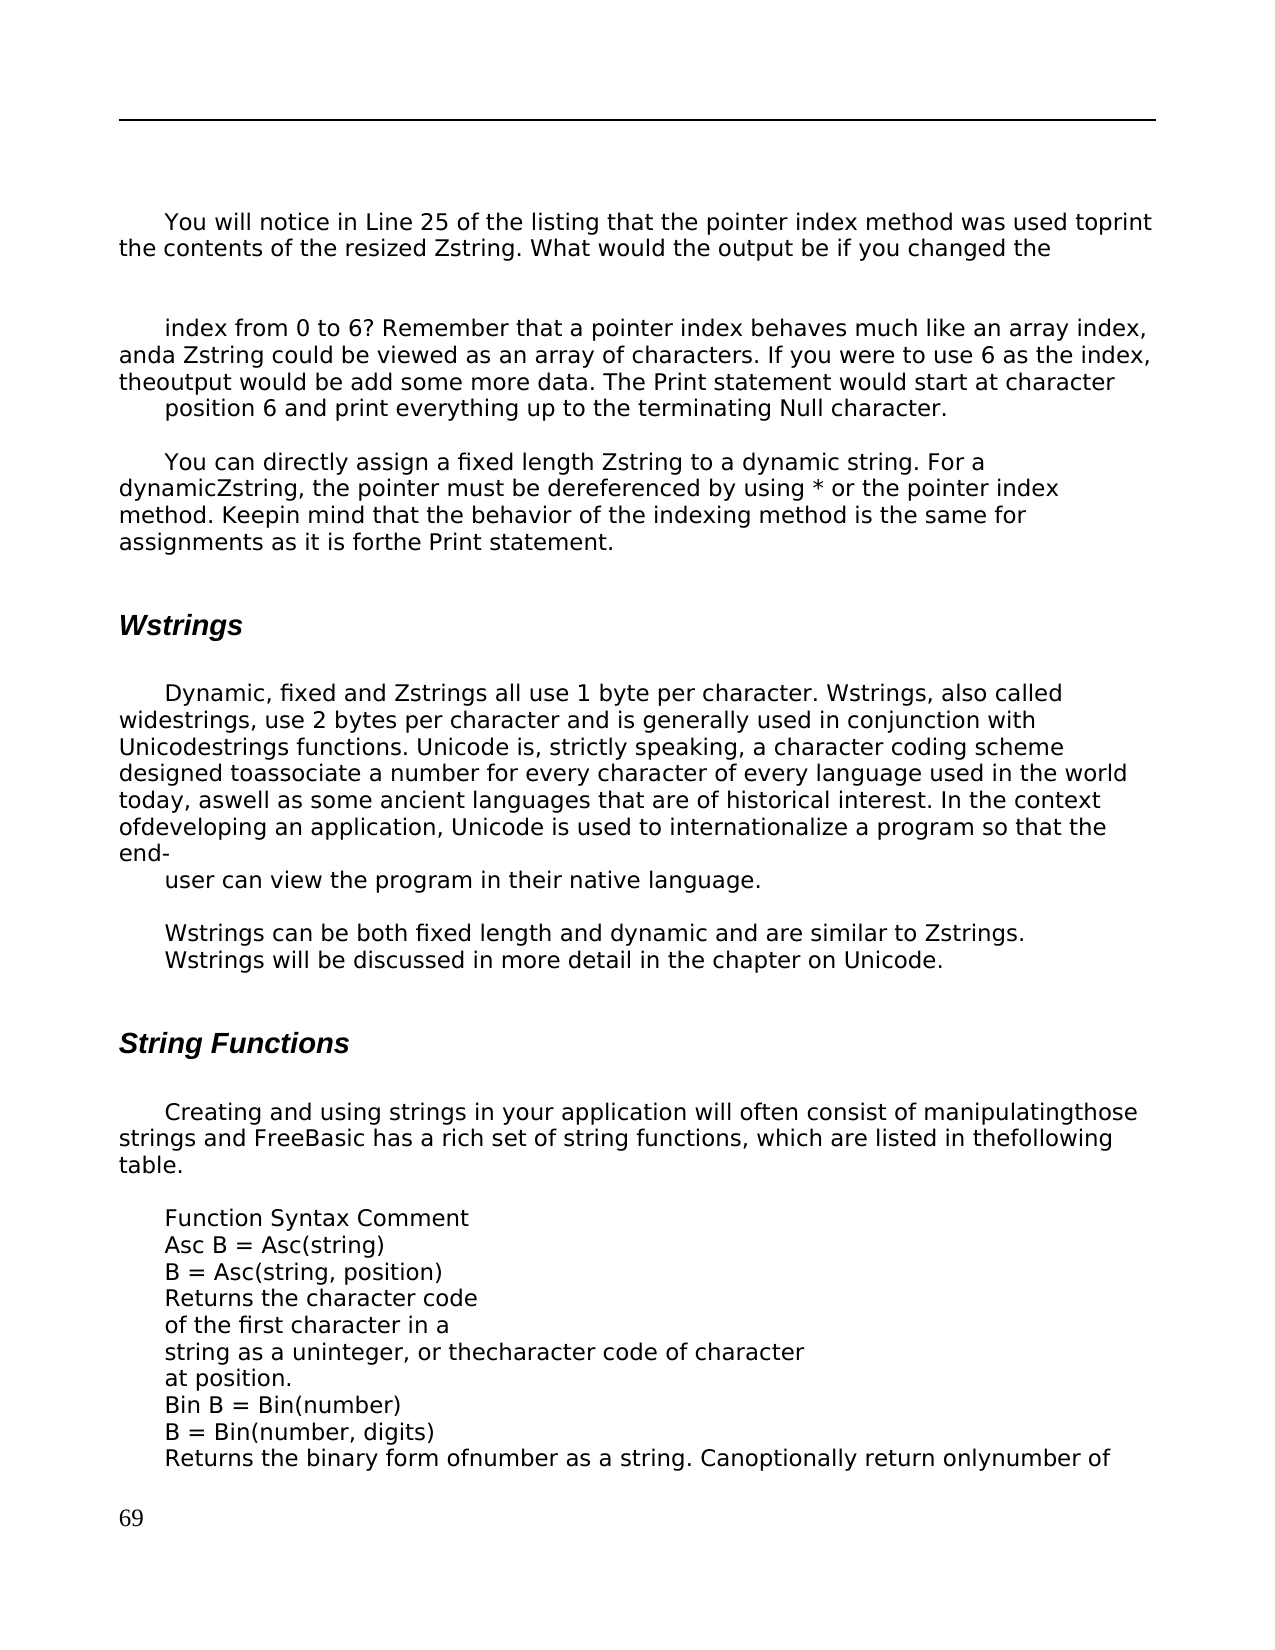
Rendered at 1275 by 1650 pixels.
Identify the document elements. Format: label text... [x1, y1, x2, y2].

text You will notice in Line 25 of the listing that the pointer index method was used toprint the contents of the resized Zstring. What would the output be if you changed the [118, 209, 1156, 262]
text Wstrings can be both fixed length and dynamic and are similar to Zstrings. [118, 921, 1156, 947]
text You can directly assign a fixed length Zstring to a dynamic string. For a dynamicZstring, the pointer must be dereferenced by using * or the pointer index method. Keepin mind that the behavior of the indexing method is the same for assignments as it is forthe Print statement. [118, 449, 1156, 556]
text of the first character in a [118, 1312, 1156, 1339]
text Creating and using strings in your application will often consist of manipulatingthose strings and FreeBasic has a rich set of string functions, which are listed in thefollowing table. [118, 1099, 1156, 1179]
text Bin B = Bin(number) [118, 1392, 1156, 1419]
text Asc B = Asc(string) [118, 1232, 1156, 1259]
text B = Bin(number, digits) [118, 1419, 1156, 1445]
subtitle String Functions [118, 1026, 1156, 1059]
text index from 0 to 6? Remember that a pointer index behaves much like an array index, anda Zstring could be viewed as an array of characters. If you were to use 6 as the index, theoutput would be add some more data. The Print statement would start at character [118, 316, 1156, 396]
text string as a uninteger, or thecharacter code of character [118, 1339, 1156, 1365]
text position 6 and print everything up to the terminating Null character. [118, 396, 1156, 422]
subtitle Wstrings [118, 608, 1156, 641]
text Returns the binary form ofnumber as a string. Canoptionally return onlynumber of [118, 1445, 1156, 1472]
text B = Asc(string, position) [118, 1259, 1156, 1285]
text user can view the program in their native language. [118, 867, 1156, 894]
text Function Syntax Comment [118, 1205, 1156, 1232]
text at position. [118, 1365, 1156, 1392]
text Wstrings will be discussed in more detail in the chapter on Unicode. [118, 947, 1156, 974]
text Returns the character code [118, 1285, 1156, 1312]
text Dynamic, fixed and Zstrings all use 1 byte per character. Wstrings, also called widestrings, use 2 bytes per character and is generally used in conjunction with Unicodestrings functions. Unicode is, strictly speaking, a character coding scheme designed toassociate a number for every character of every language used in the world today, aswell as some ancient languages that are of historical interest. In the context ofdeveloping an application, Unicode is used to internationalize a program so that the end- [118, 681, 1156, 867]
